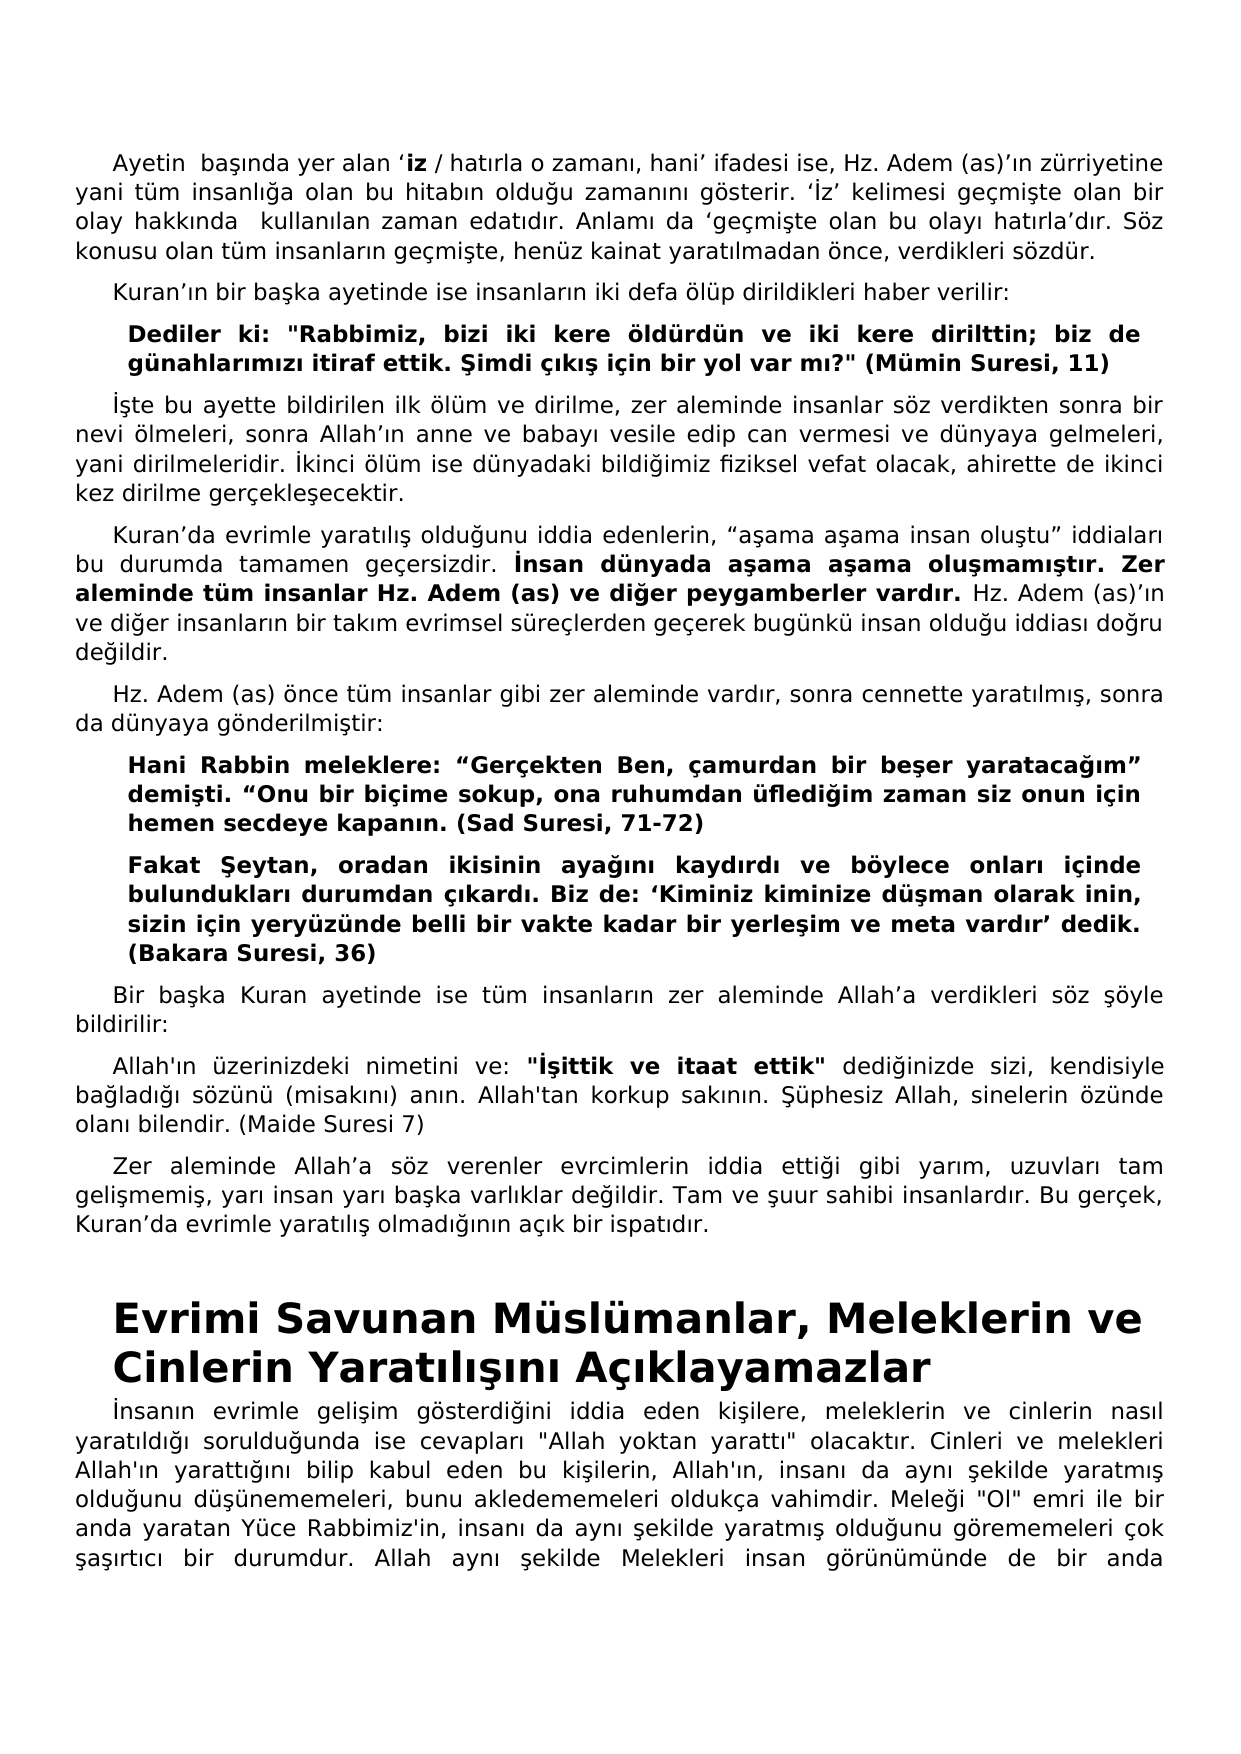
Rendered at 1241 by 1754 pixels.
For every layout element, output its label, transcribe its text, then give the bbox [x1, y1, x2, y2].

text Kuran’da evrimle yaratılış olduğunu iddia edenlerin, “aşama aşama insan oluştu” iddiaları bu durumda tamamen geçersizdir. İnsan dünyada aşama aşama oluşmamıştır. Zer aleminde tüm insanlar Hz. Adem (as) ve diğer peygamberler vardır. Hz. Adem (as)’ın ve diğer insanların bir takım evrimsel süreçlerden geçerek bugünkü insan olduğu iddiası doğru değildir. [75, 522, 1165, 666]
text İşte bu ayette bildirilen ilk ölüm ve dirilme, zer aleminde insanlar söz verdikten sonra bir nevi ölmeleri, sonra Allah’ın anne ve babayı vesile edip can vermesi ve dünyaya gelmeleri, yani dirilmeleridir. İkinci ölüm ise dünyadaki bildiğimiz fiziksel vefat olacak, ahirette de ikinci kez dirilme gerçekleşecektir. [75, 392, 1165, 507]
text Hz. Adem (as) önce tüm insanlar gibi zer aleminde vardır, sonra cennette yaratılmış, sonra da dünyaya gönderilmiştir: [75, 681, 1165, 737]
text Fakat Şeytan, oradan ikisinin ayağını kaydırdı ve böylece onları içinde bulundukları durumdan çıkardı. Biz de: ‘Kiminiz kiminize düşman olarak inin, sizin için yeryüzünde belli bir vakte kadar bir yerleşim ve meta vardır’ dedik. (Bakara Suresi, 36) [127, 852, 1143, 967]
text Hani Rabbin meleklere: “Gerçekten Ben, çamurdan bir beşer yaratacağım” demişti. “Onu bir biçime sokup, ona ruhumdan üflediğim zaman siz onun için hemen secdeye kapanın. (Sad Suresi, 71-72) [127, 752, 1143, 837]
text Kuran’ın bir başka ayetinde ise insanların iki defa ölüp dirildikleri haber verilir: [75, 279, 1165, 306]
text Dediler ki: "Rabbimiz, bizi iki kere öldürdün ve iki kere dirilttin; biz de günahlarımızı itiraf ettik. Şimdi çıkış için bir yol var mı?" (Mümin Suresi, 11) [127, 321, 1143, 377]
text İnsanın evrimle gelişim gösterdiğini iddia eden kişilere, meleklerin ve cinlerin nasıl yaratıldığı sorulduğunda ise cevapları "Allah yoktan yarattı" olacaktır. Cinleri ve melekleri Allah'ın yarattığını bilip kabul eden bu kişilerin, Allah'ın, insanı da aynı şekilde yaratmış olduğunu düşünememeleri, bunu akledememeleri oldukça vahimdir. Meleği "Ol" emri ile bir anda yaratan Yüce Rabbimiz'in, insanı da aynı şekilde yaratmış olduğunu görememeleri çok şaşırtıcı bir durumdur. Allah aynı şekilde Melekleri insan görünümünde de bir anda [75, 1398, 1165, 1572]
text Ayetin başında yer alan ‘iz / hatırla o zamanı, hani’ ifadesi ise, Hz. Adem (as)’ın zürriyetine yani tüm insanlığa olan bu hitabın olduğu zamanını gösterir. ‘İz’ kelimesi geçmişte olan bir olay hakkında kullanılan zaman edatıdır. Anlamı da ‘geçmişte olan bu olayı hatırla’dır. Söz konusu olan tüm insanların geçmişte, henüz kainat yaratılmadan önce, verdikleri sözdür. [75, 150, 1165, 264]
subtitle Evrimi Savunan Müslümanlar, Meleklerin ve Cinlerin Yaratılışını Açıklayamazlar [112, 1295, 1165, 1392]
text Allah'ın üzerinizdeki nimetini ve: "İşittik ve itaat ettik" dediğinizde sizi, kendisiyle bağladığı sözünü (misakını) anın. Allah'tan korkup sakının. Şüphesiz Allah, sinelerin özünde olanı bilendir. (Maide Suresi 7) [75, 1053, 1165, 1138]
text Bir başka Kuran ayetinde ise tüm insanların zer aleminde Allah’a verdikleri söz şöyle bildirilir: [75, 982, 1165, 1038]
text Zer aleminde Allah’a söz verenler evrcimlerin iddia ettiği gibi yarım, uzuvları tam gelişmemiş, yarı insan yarı başka varlıklar değildir. Tam ve şuur sahibi insanlardır. Bu gerçek, Kuran’da evrimle yaratılış olmadığının açık bir ispatıdır. [75, 1153, 1165, 1238]
